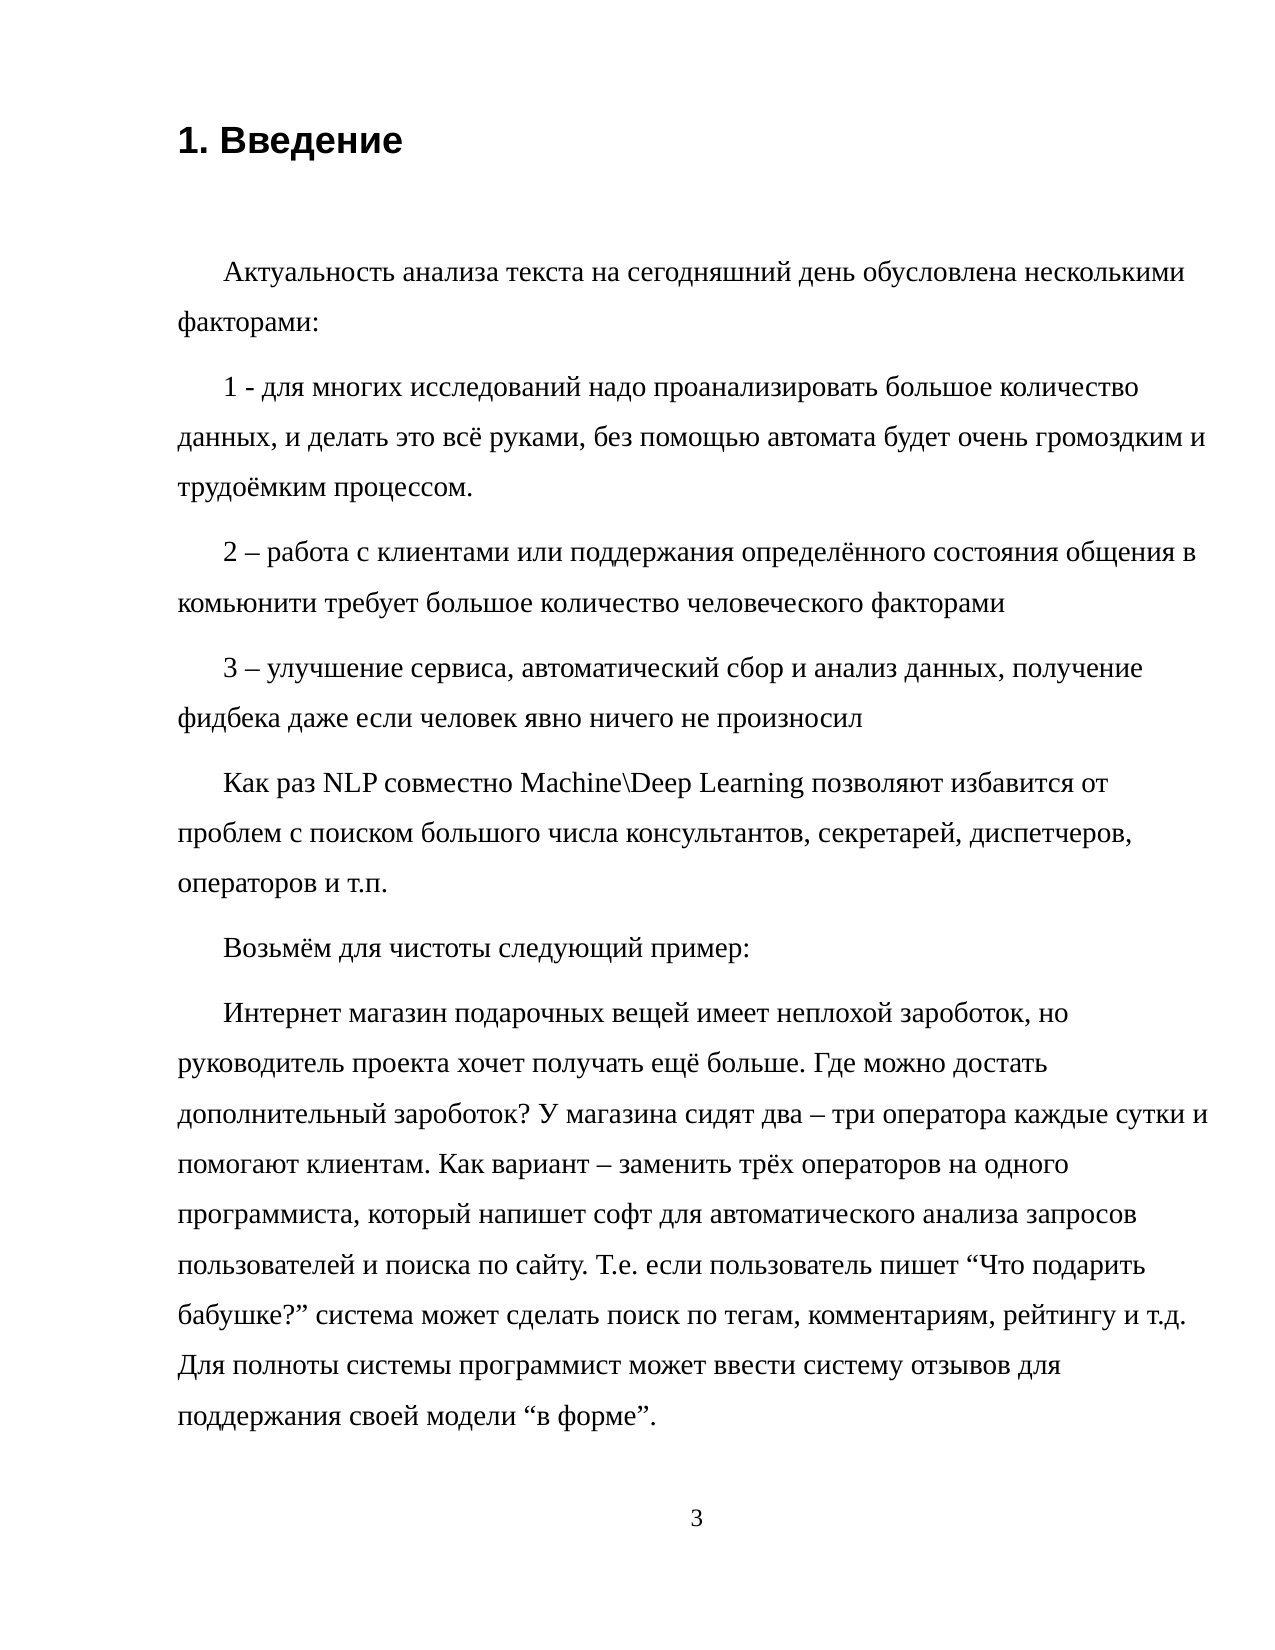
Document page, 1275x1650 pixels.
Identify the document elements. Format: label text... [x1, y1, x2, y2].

text 2 – работа с клиентами или поддержания определённого состояния общения в комьюнити требует большое количество человеческого факторами [177, 534, 1216, 618]
text Интернет магазин подарочных вещей имеет неплохой зароботок, но руководитель проекта хочет получать ещё больше. Где можно достать дополнительный зароботок? У магазина сидят два – три оператора каждые сутки и помогают клиентам. Как вариант – заменить трёх операторов на одного программиста, который напишет софт для автоматического анализа запросов пользователей и поиска по сайту. Т.е. если пользователь пишет “Что подарить бабушке?” система может сделать поиск по тегам, комментариям, рейтингу и т.д. Для полноты системы программист может ввести систему отзывов для поддержания своей модели “в форме”. [177, 995, 1216, 1431]
subtitle 1. Введение [177, 118, 1216, 162]
text Как раз NLP совместно Machine\Deep Learning позволяют избавится от проблем с поиском большого числа консультантов, секретарей, диспетчеров, операторов и т.п. [177, 765, 1216, 899]
text 3 – улучшение сервиса, автоматический сбор и анализ данных, получение фидбека даже если человек явно ничего не произносил [177, 650, 1216, 733]
text Возьмём для чистоты следующий пример: [177, 930, 1216, 964]
text Актуальность анализа текста на сегодняшний день обусловлена несколькими факторами: [177, 254, 1216, 338]
text 1 - для многих исследований надо проанализировать большое количество данных, и делать это всё руками, без помощью автомата будет очень громоздким и трудоёмким процессом. [177, 369, 1216, 503]
